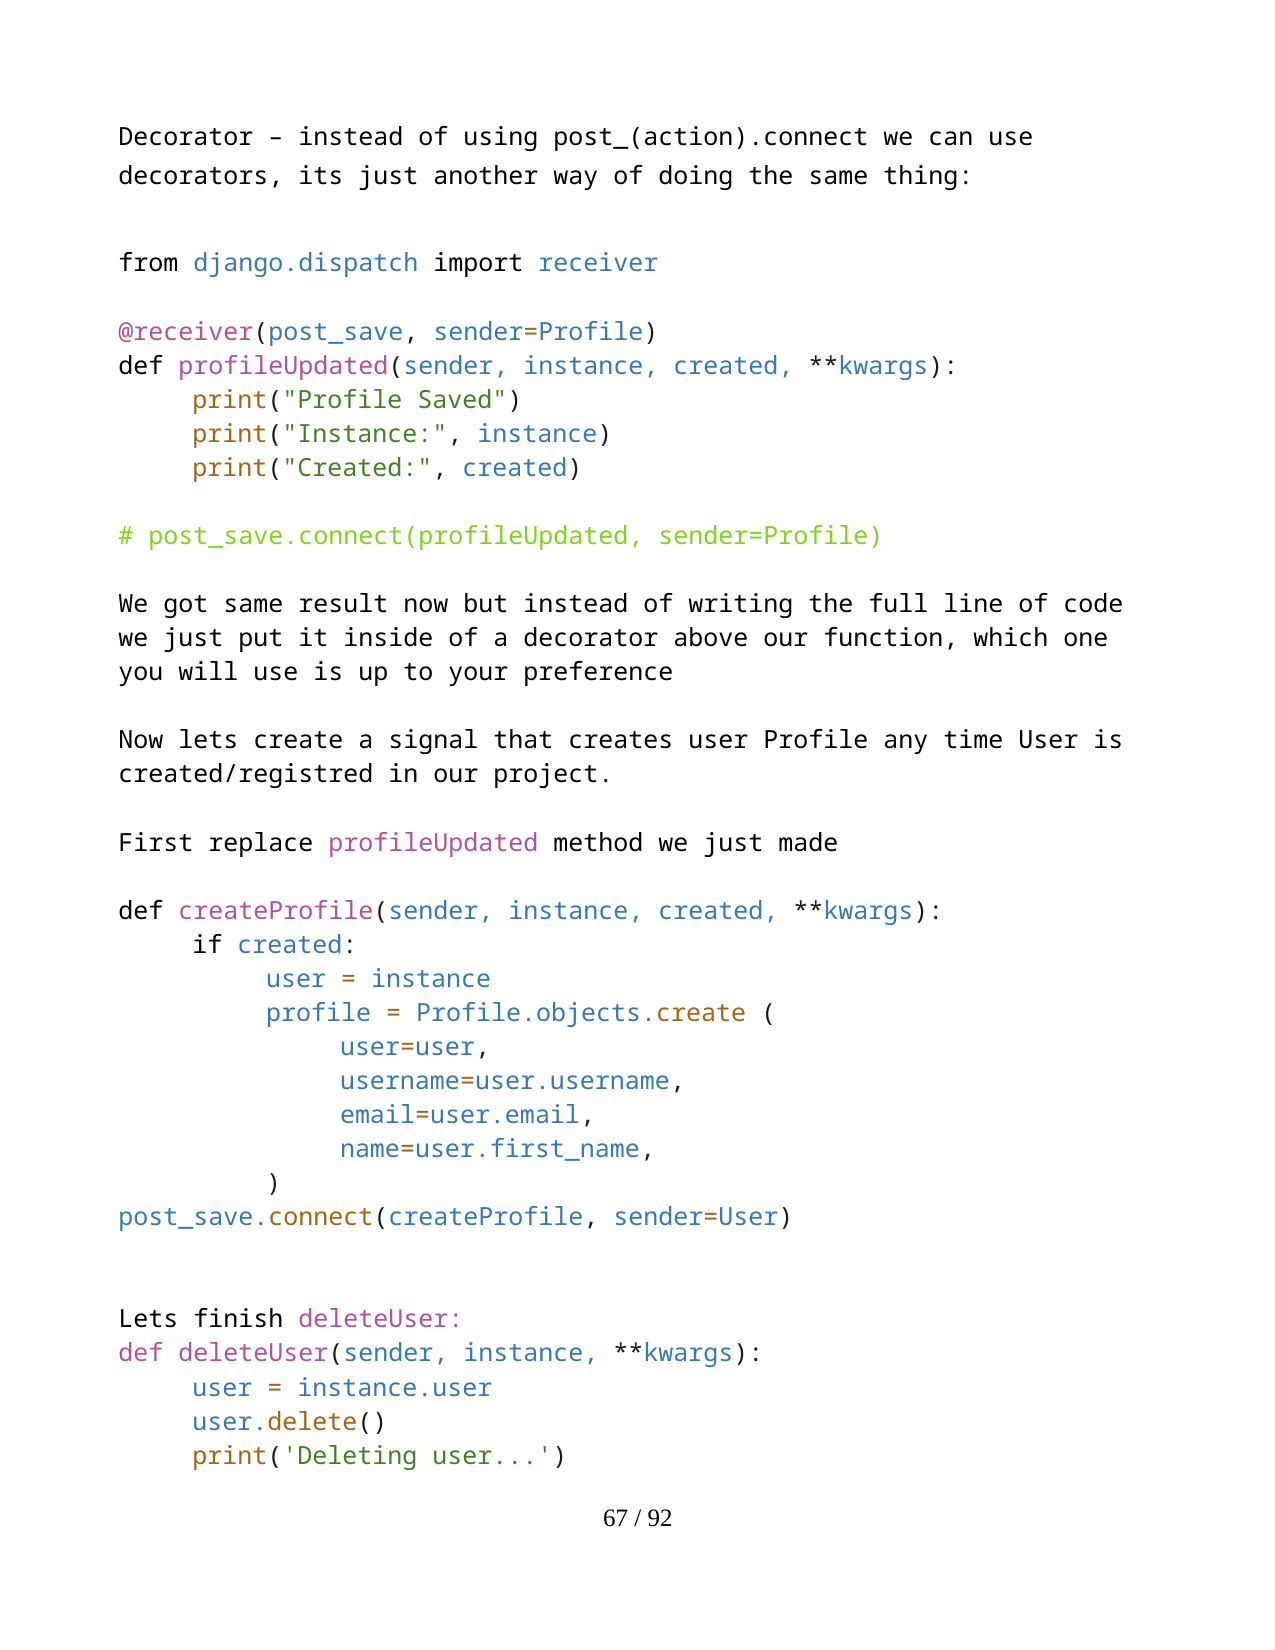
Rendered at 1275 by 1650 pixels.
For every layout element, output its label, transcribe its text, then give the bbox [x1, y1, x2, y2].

text print("Profile Saved") [118, 381, 1157, 415]
text post_save.connect(createProfile, sender=User) [118, 1199, 1157, 1233]
text @receiver(post_save, sender=Profile) [118, 313, 1157, 347]
text print("Created:", created) [118, 449, 1157, 483]
text First replace profileUpdated method we just made [118, 824, 1157, 858]
text Decorator – instead of using post_(action).connect we can use decorators, its just another way of doing the same thing: [118, 118, 1157, 191]
text username=user.username, [118, 1063, 1157, 1097]
text def profileUpdated(sender, instance, created, **kwargs): [118, 347, 1157, 381]
text def createProfile(sender, instance, created, **kwargs): [118, 892, 1157, 926]
text Lets finish deleteUser: [118, 1301, 1157, 1335]
text ) [118, 1165, 1157, 1199]
text def deleteUser(sender, instance, **kwargs): [118, 1335, 1157, 1369]
text print("Instance:", instance) [118, 415, 1157, 449]
text if created: [118, 926, 1157, 960]
text name=user.first_name, [118, 1131, 1157, 1165]
text user = instance.user [118, 1369, 1157, 1403]
text # post_save.connect(profileUpdated, sender=Profile) [118, 518, 1157, 552]
text user.delete() [118, 1403, 1157, 1437]
text user = instance [118, 960, 1157, 994]
text profile = Profile.objects.create ( [118, 994, 1157, 1028]
text email=user.email, [118, 1097, 1157, 1131]
text from django.dispatch import receiver [118, 245, 1157, 279]
text user=user, [118, 1028, 1157, 1063]
text print('Deleting user...') [118, 1437, 1157, 1471]
text We got same result now but instead of writing the full line of code we just put it inside of a decorator above our function, which one you will use is up to your preference [118, 586, 1157, 688]
text Now lets create a signal that creates user Profile any time User is created/registred in our project. [118, 722, 1157, 790]
